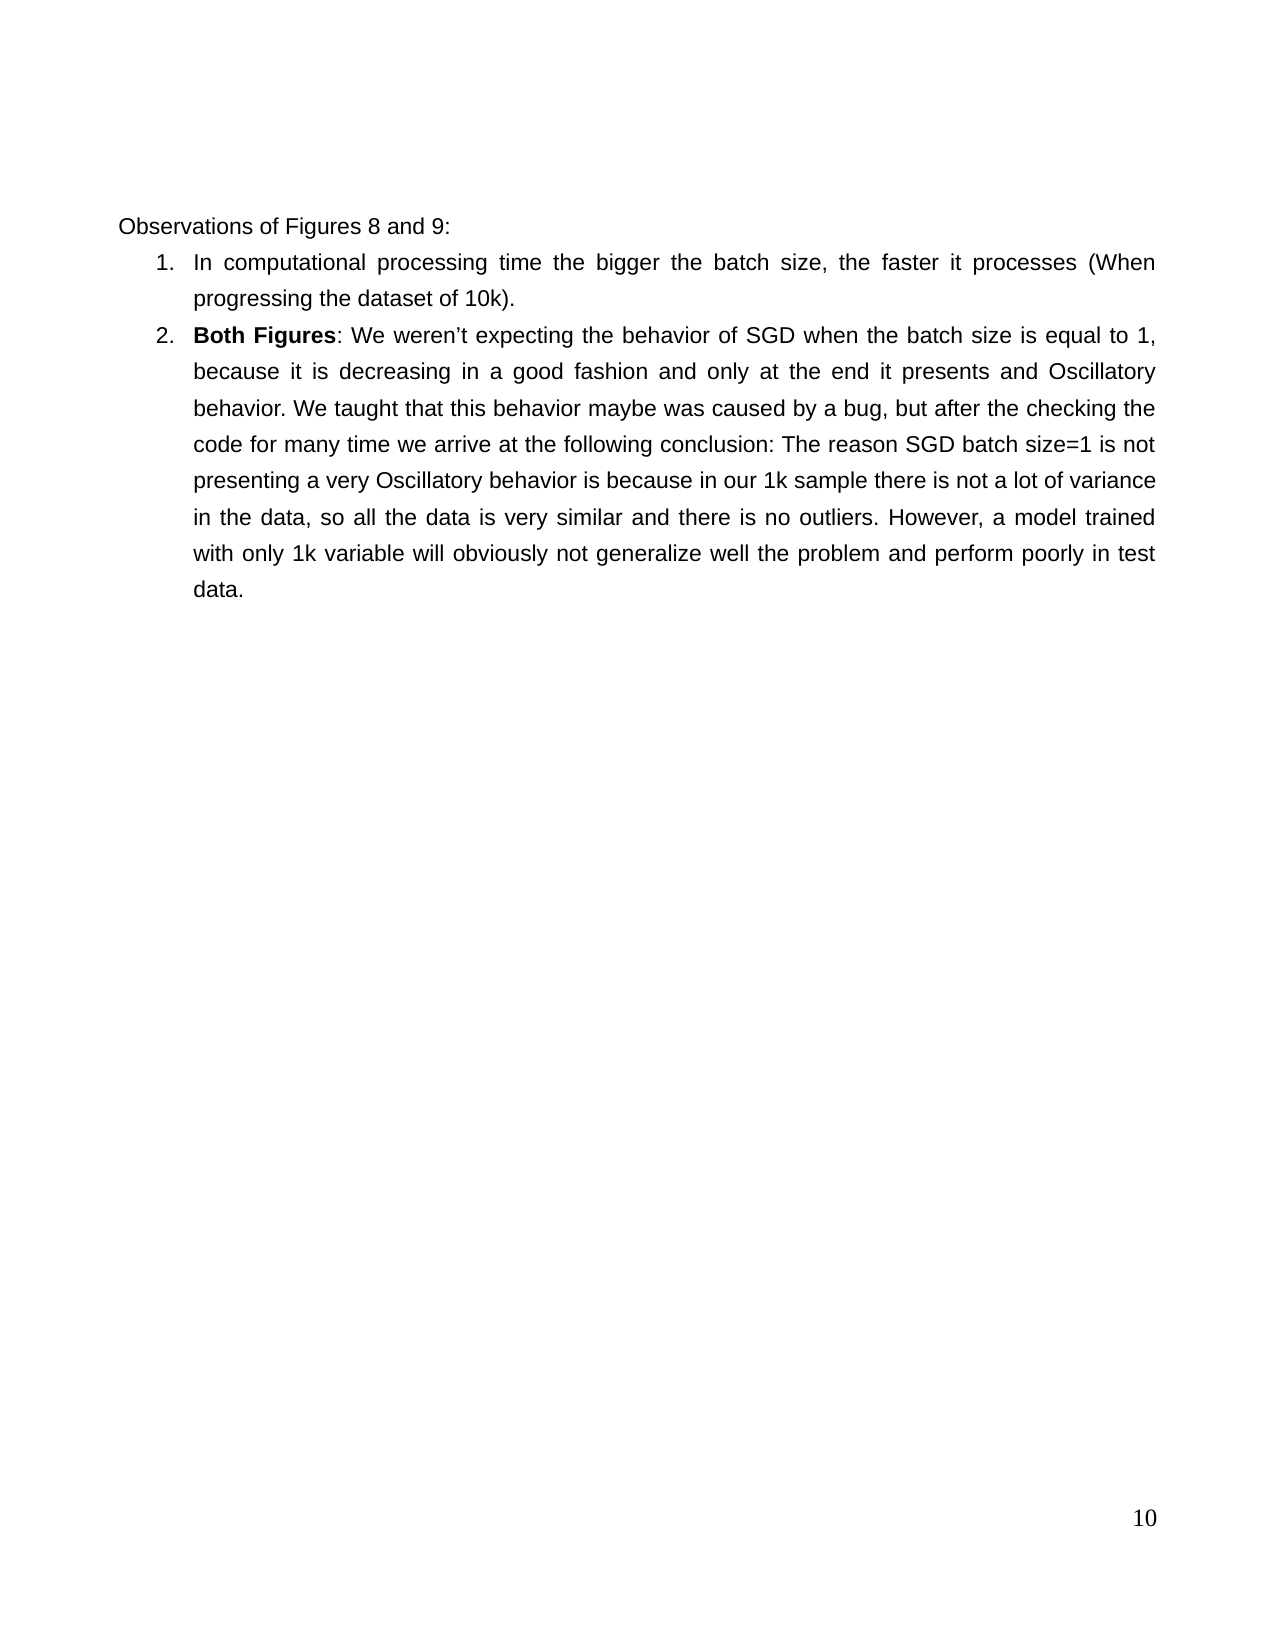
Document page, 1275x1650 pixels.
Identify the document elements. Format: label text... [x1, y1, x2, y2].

text Observations of Figures 8 and 9: [118, 213, 1157, 239]
list Both Figures: We weren’t expecting the behavior of SGD when the batch size is equal to 1, because it is decreasing in a good fashion and only at the end it presents and Oscillatory behavior. We taught that this behavior maybe was caused by a bug, but after the checking the code for many time we arrive at the following conclusion: The reason SGD batch size=1 is not presenting a very Oscillatory behavior is because in our 1k sample there is not a lot of variance in the data, so all the data is very similar and there is no outliers. However, a model trained with only 1k variable will obviously not generalize well the problem and perform poorly in test data. [156, 322, 1157, 603]
list In computational processing time the bigger the batch size, the faster it processes (When progressing the dataset of 10k). [156, 249, 1157, 312]
